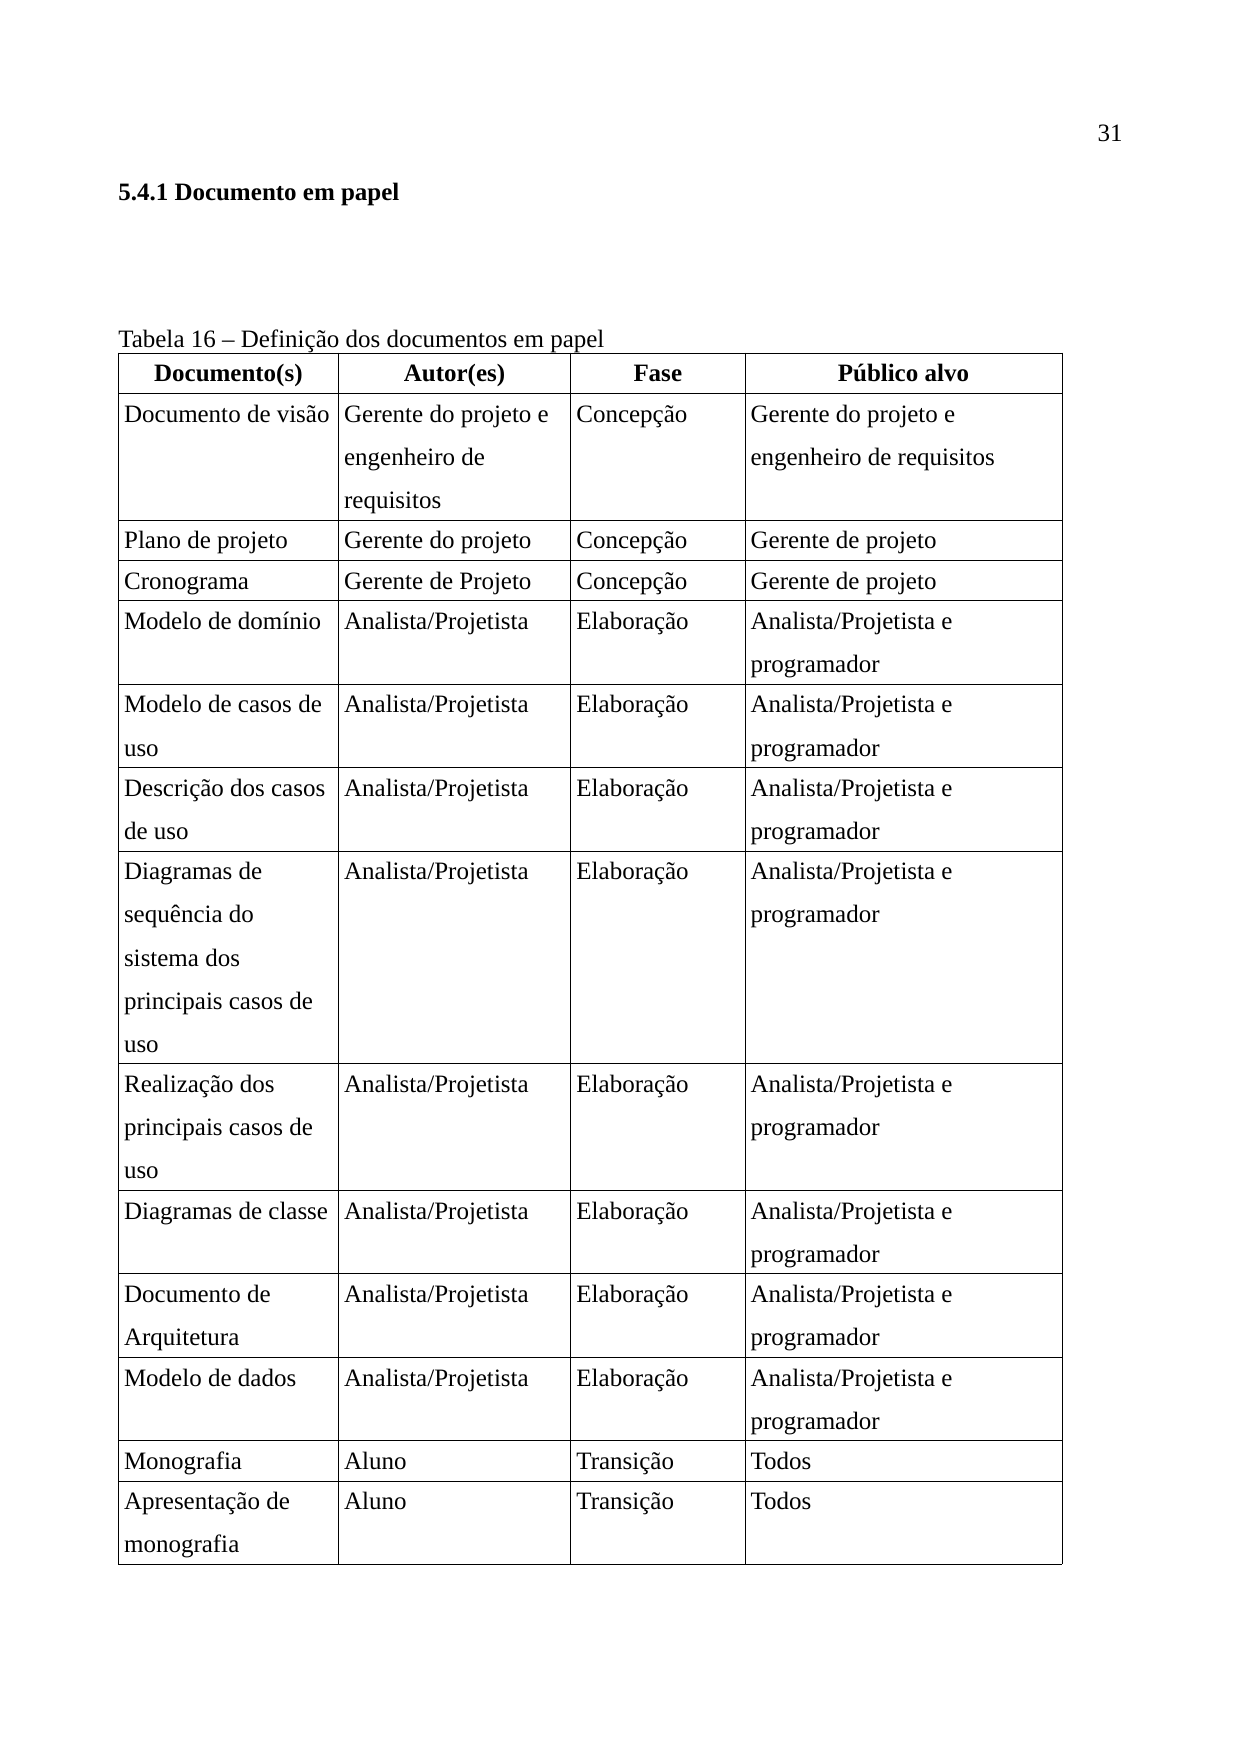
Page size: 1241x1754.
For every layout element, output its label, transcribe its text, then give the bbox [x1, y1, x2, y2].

table_cell Modelo de casos de uso [119, 685, 338, 767]
table_cell Apresentação de monografia [119, 1482, 338, 1564]
table_cell Analista/Projetista e programador [746, 1064, 1062, 1190]
table_cell Elaboração [571, 768, 745, 851]
table_cell Elaboração [571, 1191, 745, 1273]
table_cell Analista/Projetista [339, 1191, 570, 1273]
table_cell Elaboração [571, 1274, 745, 1357]
table_cell Modelo de dados [119, 1358, 338, 1440]
table_cell Concepção [571, 561, 745, 600]
table_cell Analista/Projetista [339, 1064, 570, 1190]
text Tabela 16 – Definição dos documentos em papel [118, 324, 1122, 353]
table_cell Concepção [571, 521, 745, 560]
table_cell Realização dos principais casos de uso [119, 1064, 338, 1190]
table_cell Analista/Projetista [339, 1274, 570, 1357]
table_cell Gerente do projeto [339, 521, 570, 560]
table_cell Diagramas de classe [119, 1191, 338, 1273]
table_cell Transição [571, 1441, 745, 1481]
table_cell Elaboração [571, 601, 745, 684]
subtitle Documento em papel [118, 177, 1122, 206]
table_cell Analista/Projetista e programador [746, 768, 1062, 851]
table_header Público alvo [746, 354, 1062, 393]
table_cell Transição [571, 1482, 745, 1564]
table_cell Analista/Projetista [339, 601, 570, 684]
table_cell Documento de Arquitetura [119, 1274, 338, 1357]
table_cell Elaboração [571, 685, 745, 767]
table_header Documento(s) [119, 354, 338, 393]
table_cell Gerente do projeto e engenheiro de requisitos [746, 394, 1062, 519]
table_cell Gerente de projeto [746, 561, 1062, 600]
table_cell Monografia [119, 1441, 338, 1481]
table_cell Analista/Projetista e programador [746, 852, 1062, 1063]
table_cell Todos [746, 1441, 1062, 1481]
table_cell Cronograma [119, 561, 338, 600]
table_cell Analista/Projetista e programador [746, 601, 1062, 684]
table_cell Aluno [339, 1441, 570, 1481]
table_cell Analista/Projetista [339, 685, 570, 767]
table_cell Todos [746, 1482, 1062, 1564]
table_cell Gerente de projeto [746, 521, 1062, 560]
table_cell Gerente do projeto e engenheiro de requisitos [339, 394, 570, 519]
table_cell Analista/Projetista [339, 852, 570, 1063]
table_cell Analista/Projetista e programador [746, 1191, 1062, 1273]
table_cell Descrição dos casos de uso [119, 768, 338, 851]
table_cell Documento de visão [119, 394, 338, 519]
table_cell Elaboração [571, 1064, 745, 1190]
table_cell Aluno [339, 1482, 570, 1564]
table_cell Analista/Projetista e programador [746, 1274, 1062, 1357]
table_header Fase [571, 354, 745, 393]
table_cell Elaboração [571, 852, 745, 1063]
table_cell Analista/Projetista e programador [746, 1358, 1062, 1440]
table_cell Elaboração [571, 1358, 745, 1440]
table_header Autor(es) [339, 354, 570, 393]
table_cell Gerente de Projeto [339, 561, 570, 600]
table_cell Diagramas de sequência do sistema dos principais casos de uso [119, 852, 338, 1063]
table_cell Concepção [571, 394, 745, 519]
table_cell Plano de projeto [119, 521, 338, 560]
table_cell Analista/Projetista [339, 1358, 570, 1440]
table_cell Analista/Projetista [339, 768, 570, 851]
table_cell Analista/Projetista e programador [746, 685, 1062, 767]
table_cell Modelo de domínio [119, 601, 338, 684]
